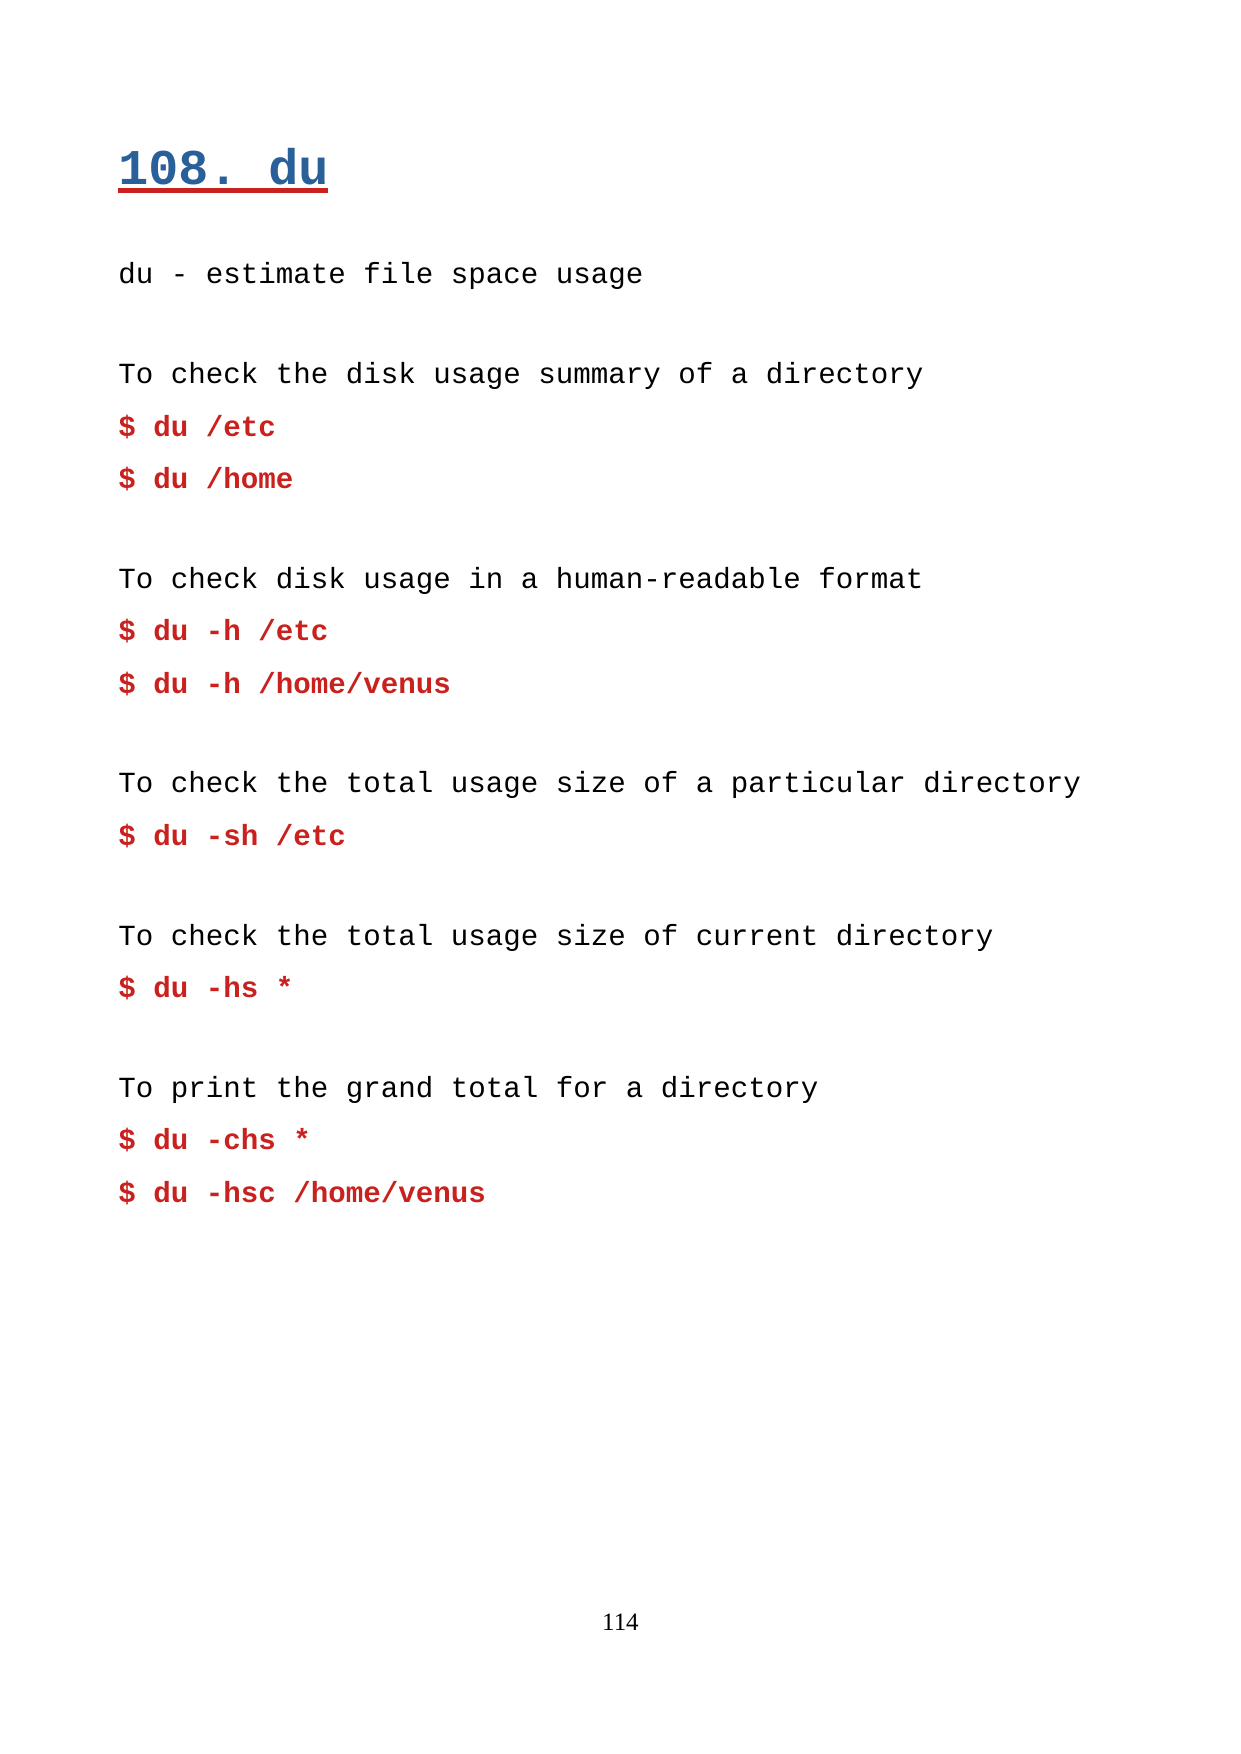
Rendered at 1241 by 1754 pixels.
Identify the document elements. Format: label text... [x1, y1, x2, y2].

text $ du -hsc /home/venus [118, 1178, 1122, 1211]
text $ du -h /etc [118, 616, 1122, 649]
text $ du /etc [118, 412, 1122, 445]
text $ du -hs * [118, 973, 1122, 1006]
text To check the total usage size of current directory [118, 921, 1122, 954]
text $ du -chs * [118, 1125, 1122, 1158]
subtitle 108. du [118, 143, 1122, 200]
text $ du -sh /etc [118, 821, 1122, 854]
text To check the total usage size of a particular directory [118, 768, 1122, 802]
text To check the disk usage summary of a directory [118, 359, 1122, 392]
text du - estimate file space usage [118, 259, 1122, 292]
text $ du -h /home/venus [118, 669, 1122, 702]
text To print the grand total for a directory [118, 1073, 1122, 1106]
text To check disk usage in a human-readable format [118, 564, 1122, 597]
text $ du /home [118, 464, 1122, 497]
